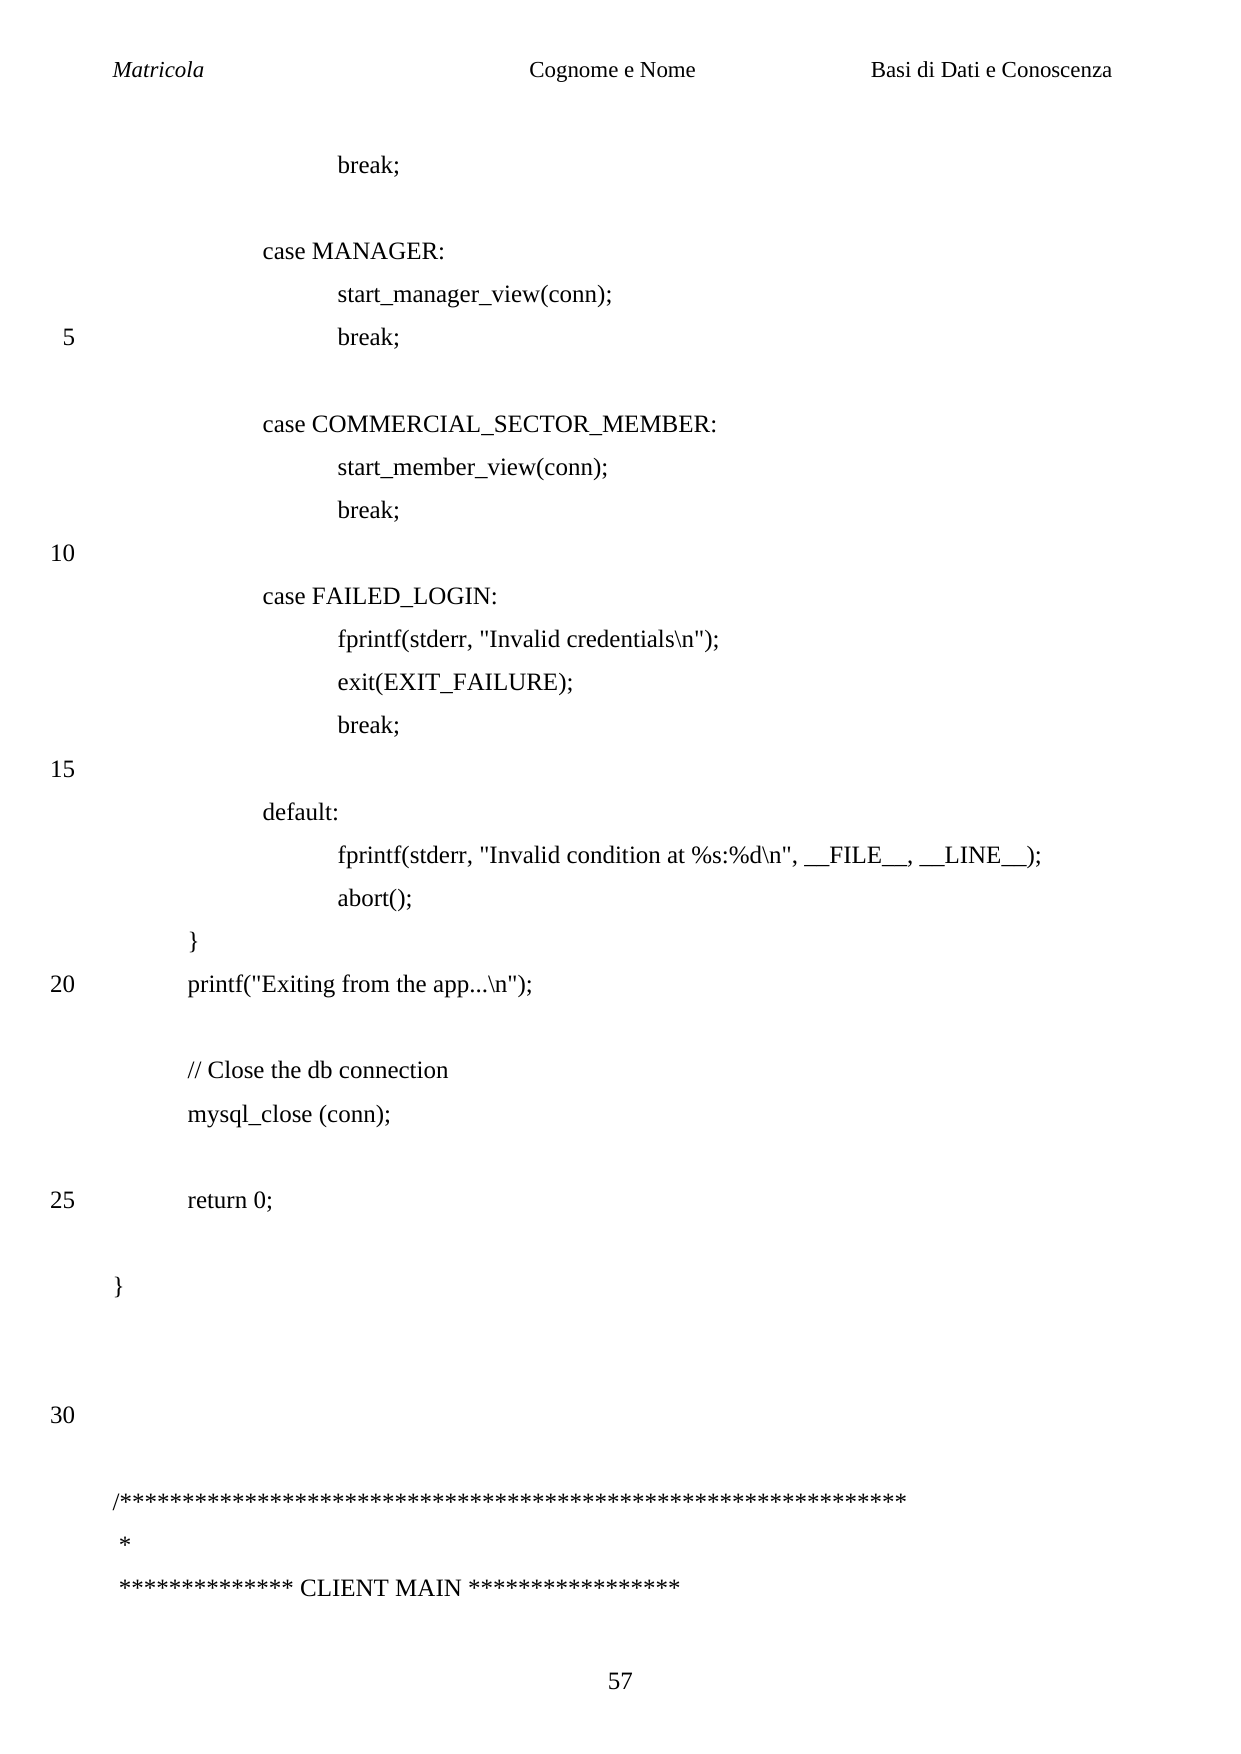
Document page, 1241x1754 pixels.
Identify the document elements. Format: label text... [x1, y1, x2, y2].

text return 0; [112, 1185, 1128, 1214]
text /*************************************************************** [112, 1487, 1128, 1516]
text ************** CLIENT MAIN ***************** [112, 1573, 1128, 1602]
text exit(EXIT_FAILURE); [112, 667, 1128, 696]
text break; [112, 495, 1128, 524]
text mysql_close (conn); [112, 1099, 1128, 1127]
text abort(); [112, 883, 1128, 912]
text case FAILED_LOGIN: [112, 581, 1128, 610]
text } [112, 926, 1128, 955]
text default: [112, 797, 1128, 826]
text case COMMERCIAL_SECTOR_MEMBER: [112, 409, 1128, 437]
text break; [112, 322, 1128, 351]
text fprintf(stderr, "Invalid credentials\n"); [112, 624, 1128, 653]
text printf("Exiting from the app...\n"); [112, 969, 1128, 998]
text start_member_view(conn); [112, 452, 1128, 481]
text break; [112, 150, 1128, 179]
text case MANAGER: [112, 236, 1128, 265]
text * [112, 1530, 1128, 1559]
text start_manager_view(conn); [112, 279, 1128, 308]
text // Close the db connection [112, 1056, 1128, 1084]
text fprintf(stderr, "Invalid condition at %s:%d\n", __FILE__, __LINE__); [112, 840, 1128, 869]
text } [112, 1271, 1128, 1300]
text break; [112, 711, 1128, 739]
